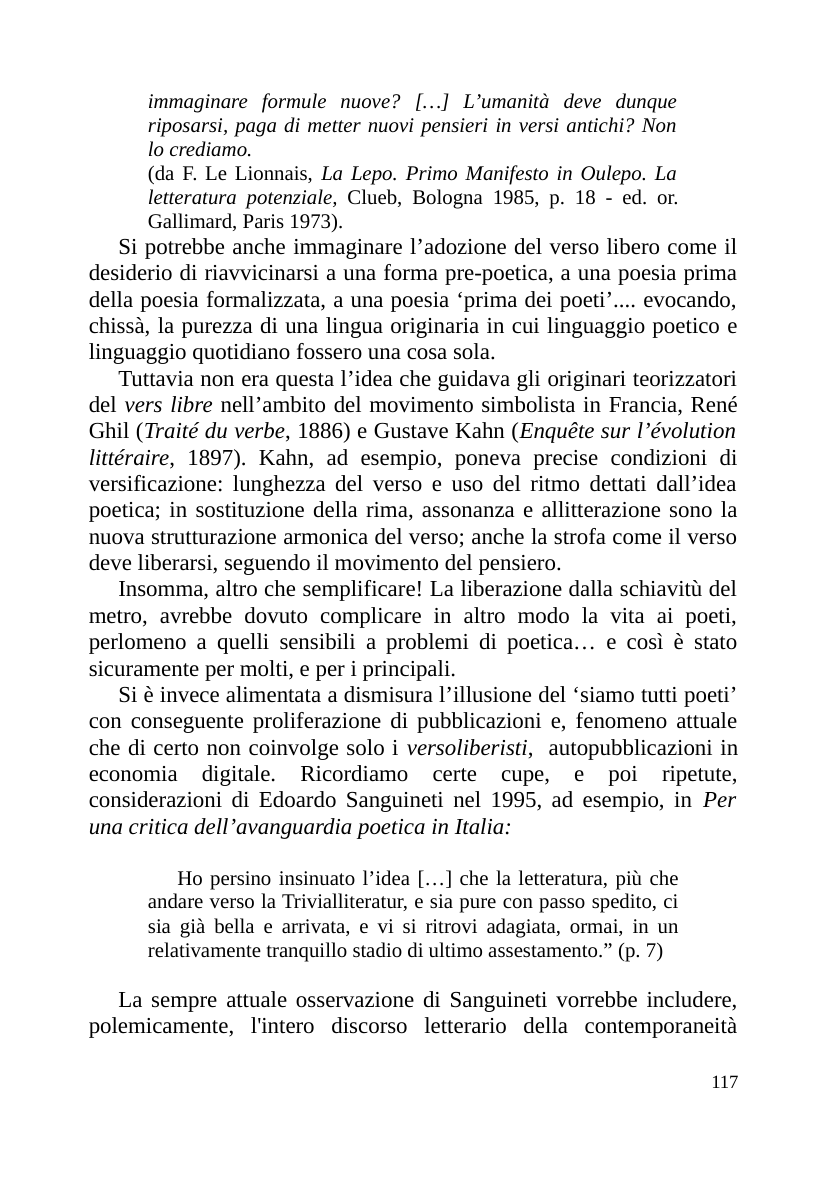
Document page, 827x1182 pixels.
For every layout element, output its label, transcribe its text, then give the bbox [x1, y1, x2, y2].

text (da F. Le Lionnais, La Lepo. Primo Manifesto in Oulepo. La letteratura potenziale, Clueb, Bologna 1985, p. 18 - ed. or. Gallimard, Paris 1973). [148, 161, 679, 233]
text Ho persino insinuato l’idea […] che la letteratura, più che andare verso la Trivialliteratur, e sia pure con passo spedito, ci sia già bella e arrivata, e vi si ritrovi adagiata, ormai, in un relativamente tranquillo stadio di ultimo assestamento.” (p. 7) [148, 865, 679, 962]
text Tuttavia non era questa l’idea che guidava gli originari teorizzatori del vers libre nell’ambito del movimento simbolista in Francia, René Ghil (Traité du verbe, 1886) e Gustave Kahn (Enquête sur l’évolution littéraire, 1897). Kahn, ad esempio, poneva precise condizioni di versificazione: lunghezza del verso e uso del ritmo dettati dall’idea poetica; in sostituzione della rima, assonanza e allitterazione sono la nuova strutturazione armonica del verso; anche la strofa come il verso deve liberarsi, seguendo il movimento del pensiero. [88, 365, 738, 576]
text Insomma, altro che semplificare! La liberazione dalla schiavitù del metro, avrebbe dovuto complicare in altro modo la vita ai poeti, perlomeno a quelli sensibili a problemi di poetica… e così è stato sicuramente per molti, e per i principali. [88, 576, 738, 681]
text immaginare formule nuove? […] L’umanità deve dunque riposarsi, paga di metter nuovi pensieri in versi antichi? Non lo crediamo. [148, 88, 679, 161]
text Si è invece alimentata a dismisura l’illusione del ‘siamo tutti poeti’ con conseguente proliferazione di pubblicazioni e, fenomeno attuale che di certo non coinvolge solo i versoliberisti, autopubblicazioni in economia digitale. Ricordiamo certe cupe, e poi ripetute, considerazioni di Edoardo Sanguineti nel 1995, ad esempio, in Per una critica dell’avanguardia poetica in Italia: [88, 681, 738, 839]
text La sempre attuale osservazione di Sanguineti vorrebbe includere, polemicamente, l'intero discorso letterario della contemporaneità [88, 986, 738, 1038]
text Si potrebbe anche immaginare l’adozione del verso libero come il desiderio di riavvicinarsi a una forma pre-poetica, a una poesia prima della poesia formalizzata, a una poesia ‘prima dei poeti’.... evocando, chissà, la purezza di una lingua originaria in cui linguaggio poetico e linguaggio quotidiano fossero una cosa sola. [88, 233, 738, 365]
